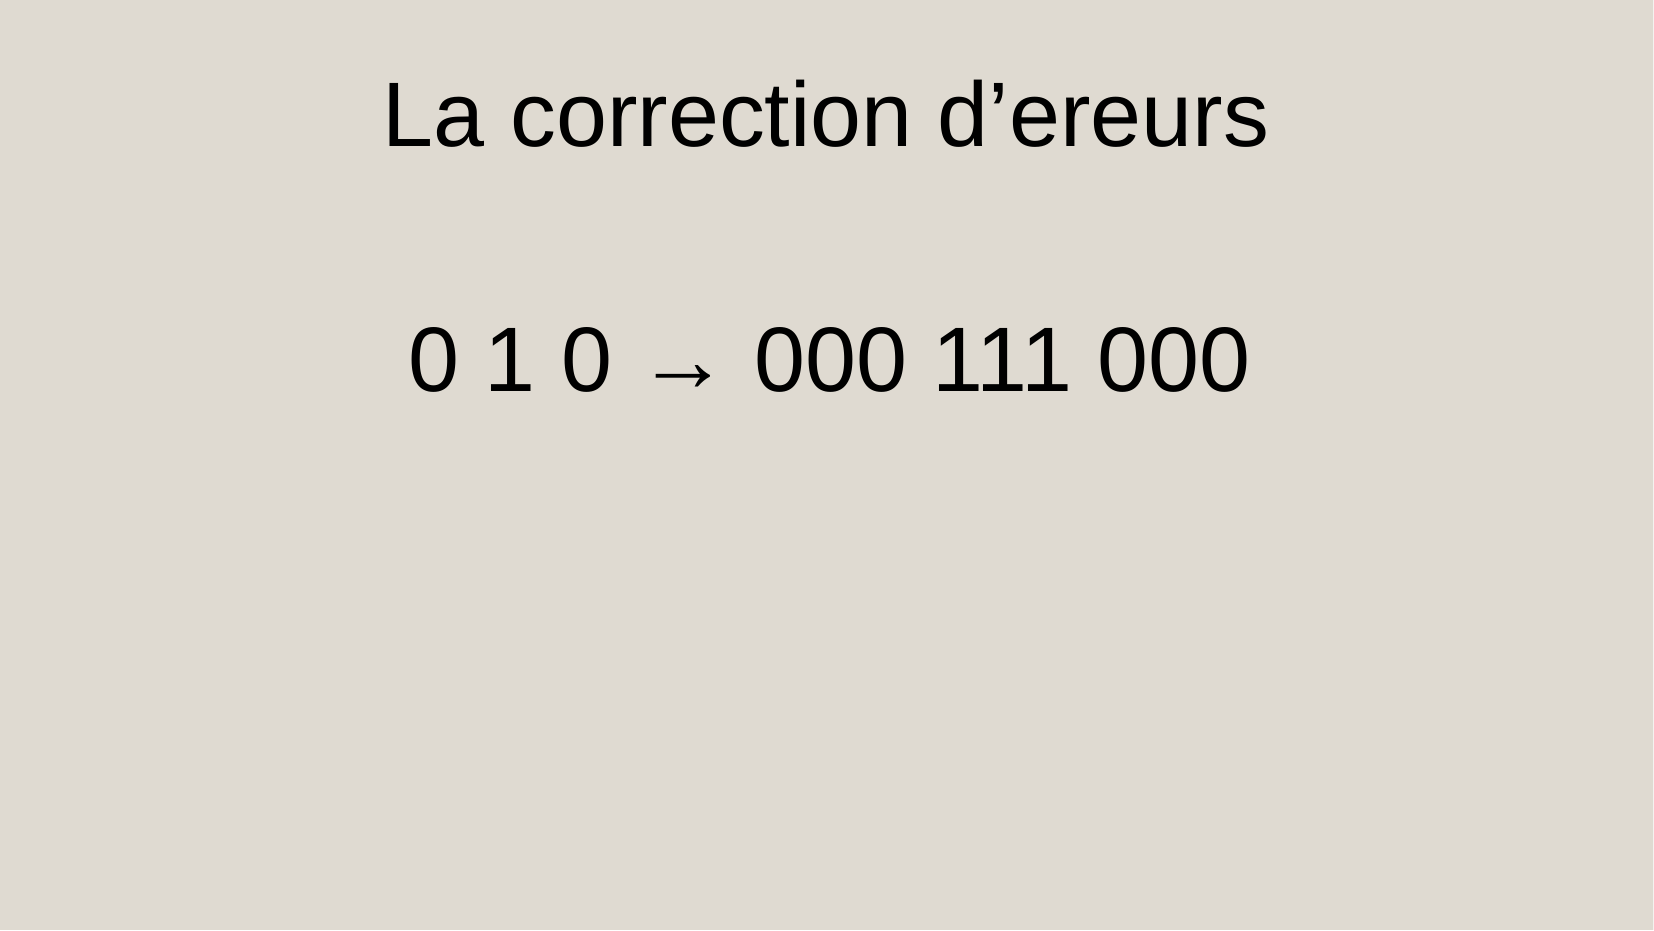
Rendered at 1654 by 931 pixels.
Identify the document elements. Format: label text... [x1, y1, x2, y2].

title La correction d’ereurs [82, 37, 1571, 193]
title 0 1 0 → 000 111 000 [85, 281, 1574, 438]
